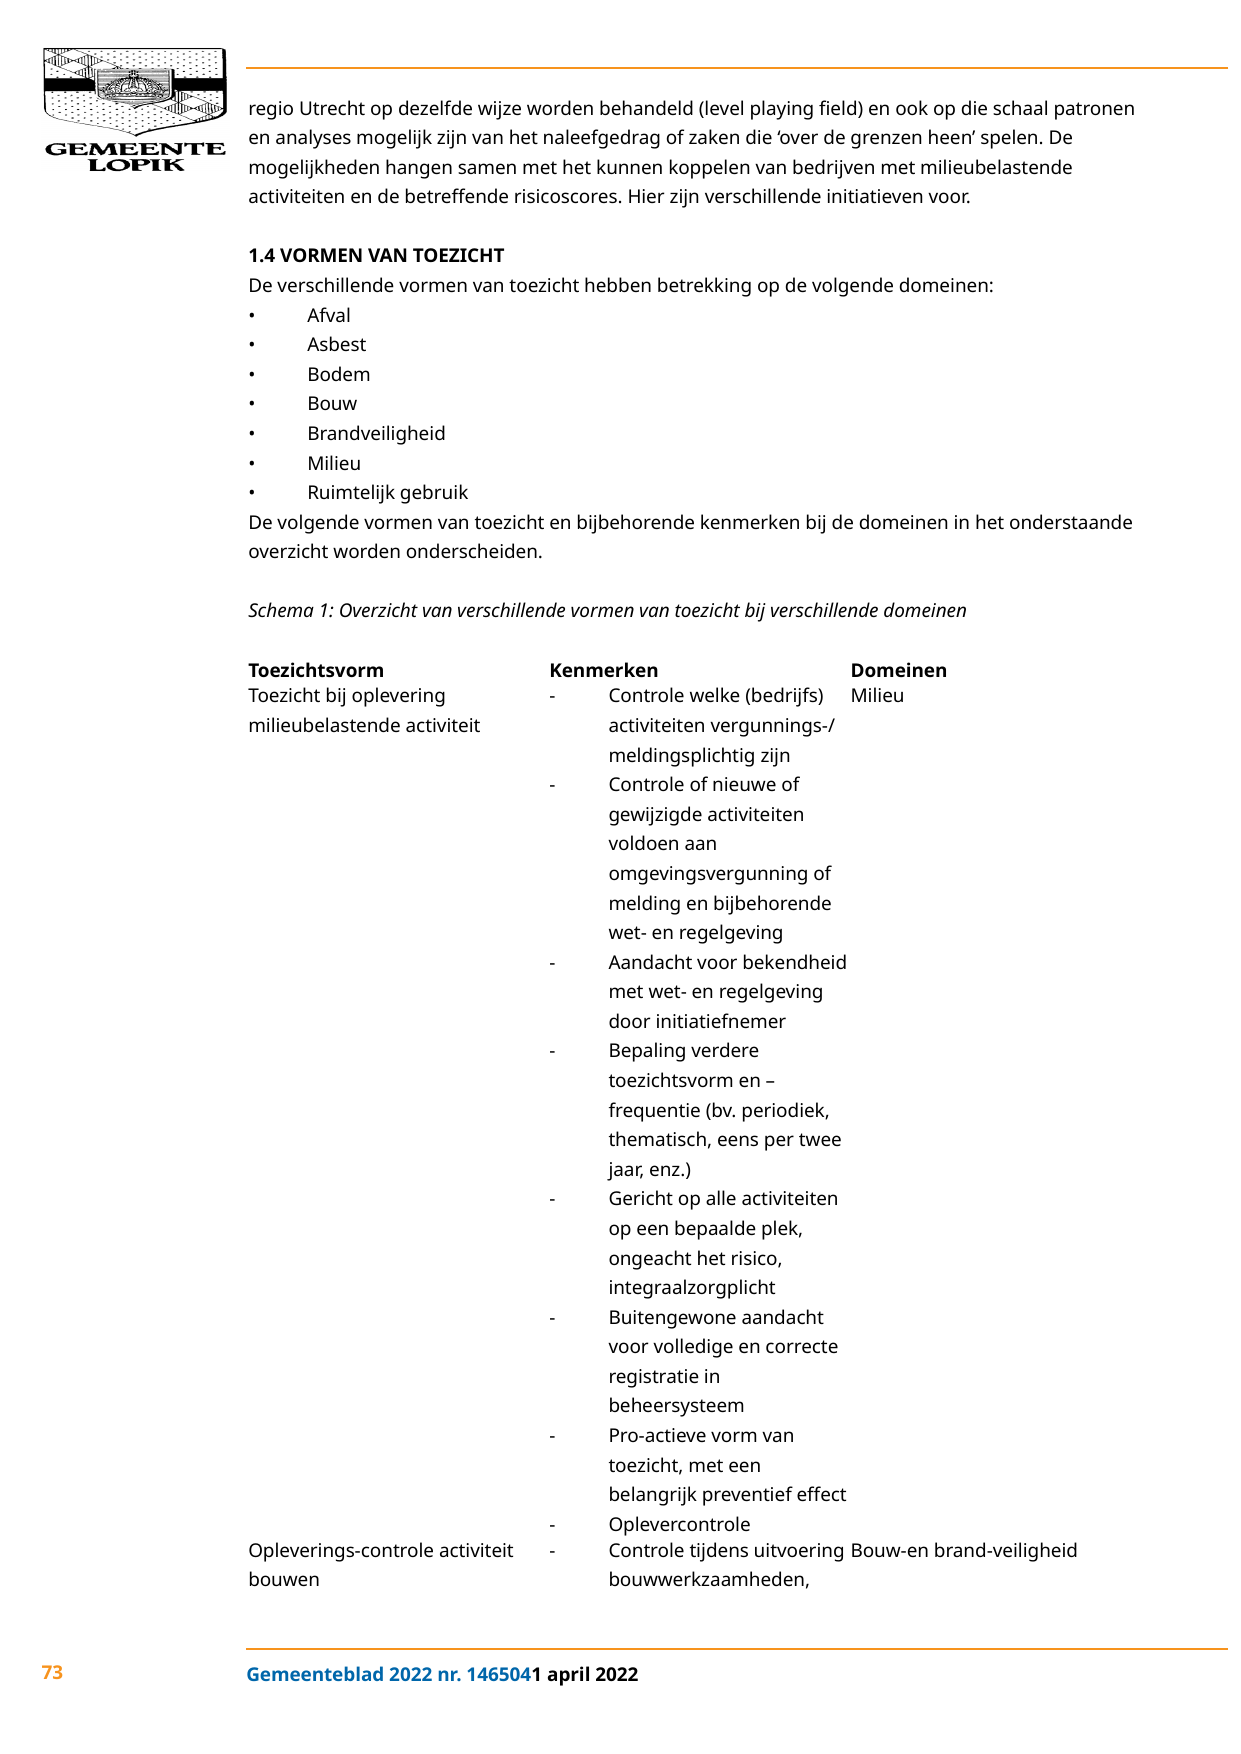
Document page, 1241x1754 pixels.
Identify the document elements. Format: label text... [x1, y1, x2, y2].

picture [41, 47, 231, 172]
table_header Toezichtsvorm [248, 657, 549, 683]
text De verschillende vormen van toezicht hebben betrekking op de volgende domeinen: [248, 272, 1152, 298]
list Bodem [248, 361, 1152, 387]
table_cell Milieu [850, 683, 1152, 1537]
list Bouw [248, 391, 1152, 416]
table_cell Opleverings-controle activiteit bouwen [248, 1537, 549, 1592]
list Asbest [248, 331, 1152, 357]
table_cell Controle tijdens uitvoering bouwwerkzaamheden, [549, 1537, 850, 1592]
text regio Utrecht op dezelfde wijze worden behandeld (level playing field) en ook op die schaal patronen en analyses mogelijk zijn van het naleefgedrag of zaken die ‘over de grenzen heen’ spelen. De mogelijkheden hangen samen met het kunnen koppelen van bedrijven met milieubelastende activiteiten en de betreffende risicoscores. Hier zijn verschillende initiatieven voor. [248, 95, 1152, 209]
list Afval [248, 302, 1152, 328]
table_cell Bouw-en brand-veiligheid [850, 1537, 1152, 1592]
text 1.4 VORMEN VAN TOEZICHT [248, 243, 1152, 268]
table_header Domeinen [850, 657, 1152, 683]
list Ruimtelijk gebruik [248, 479, 1152, 505]
table_cell Toezicht bij oplevering milieubelastende activiteit [248, 683, 549, 1537]
list Milieu [248, 450, 1152, 476]
text Schema 1: Overzicht van verschillende vormen van toezicht bij verschillende domeinen [248, 598, 1152, 623]
list Brandveiligheid [248, 420, 1152, 446]
text De volgende vormen van toezicht en bijbehorende kenmerken bij de domeinen in het onderstaande overzicht worden onderscheiden. [248, 509, 1152, 564]
table_cell Controle welke (bedrijfs) activiteiten vergunnings-/ meldingsplichtig zijn Controle of nieuwe of gewijzigde activiteiten voldoen aan omgevingsvergunning of melding en bijbehorende wet- en regelgeving Aandacht voor bekendheid met wet- en regelgeving door initiatiefnemer Bepaling verdere toezichtsvorm en – frequentie (bv. periodiek, thematisch, eens per twee jaar, enz.) Gericht op alle activiteiten op een bepaalde plek, ongeacht het risico, integraalzorgplicht Buitengewone aandacht voor volledige en correcte registratie in beheersysteem Pro-actieve vorm van toezicht, met een belangrijk preventief effect Oplevercontrole [549, 683, 850, 1537]
table_header Kenmerken [549, 657, 850, 683]
